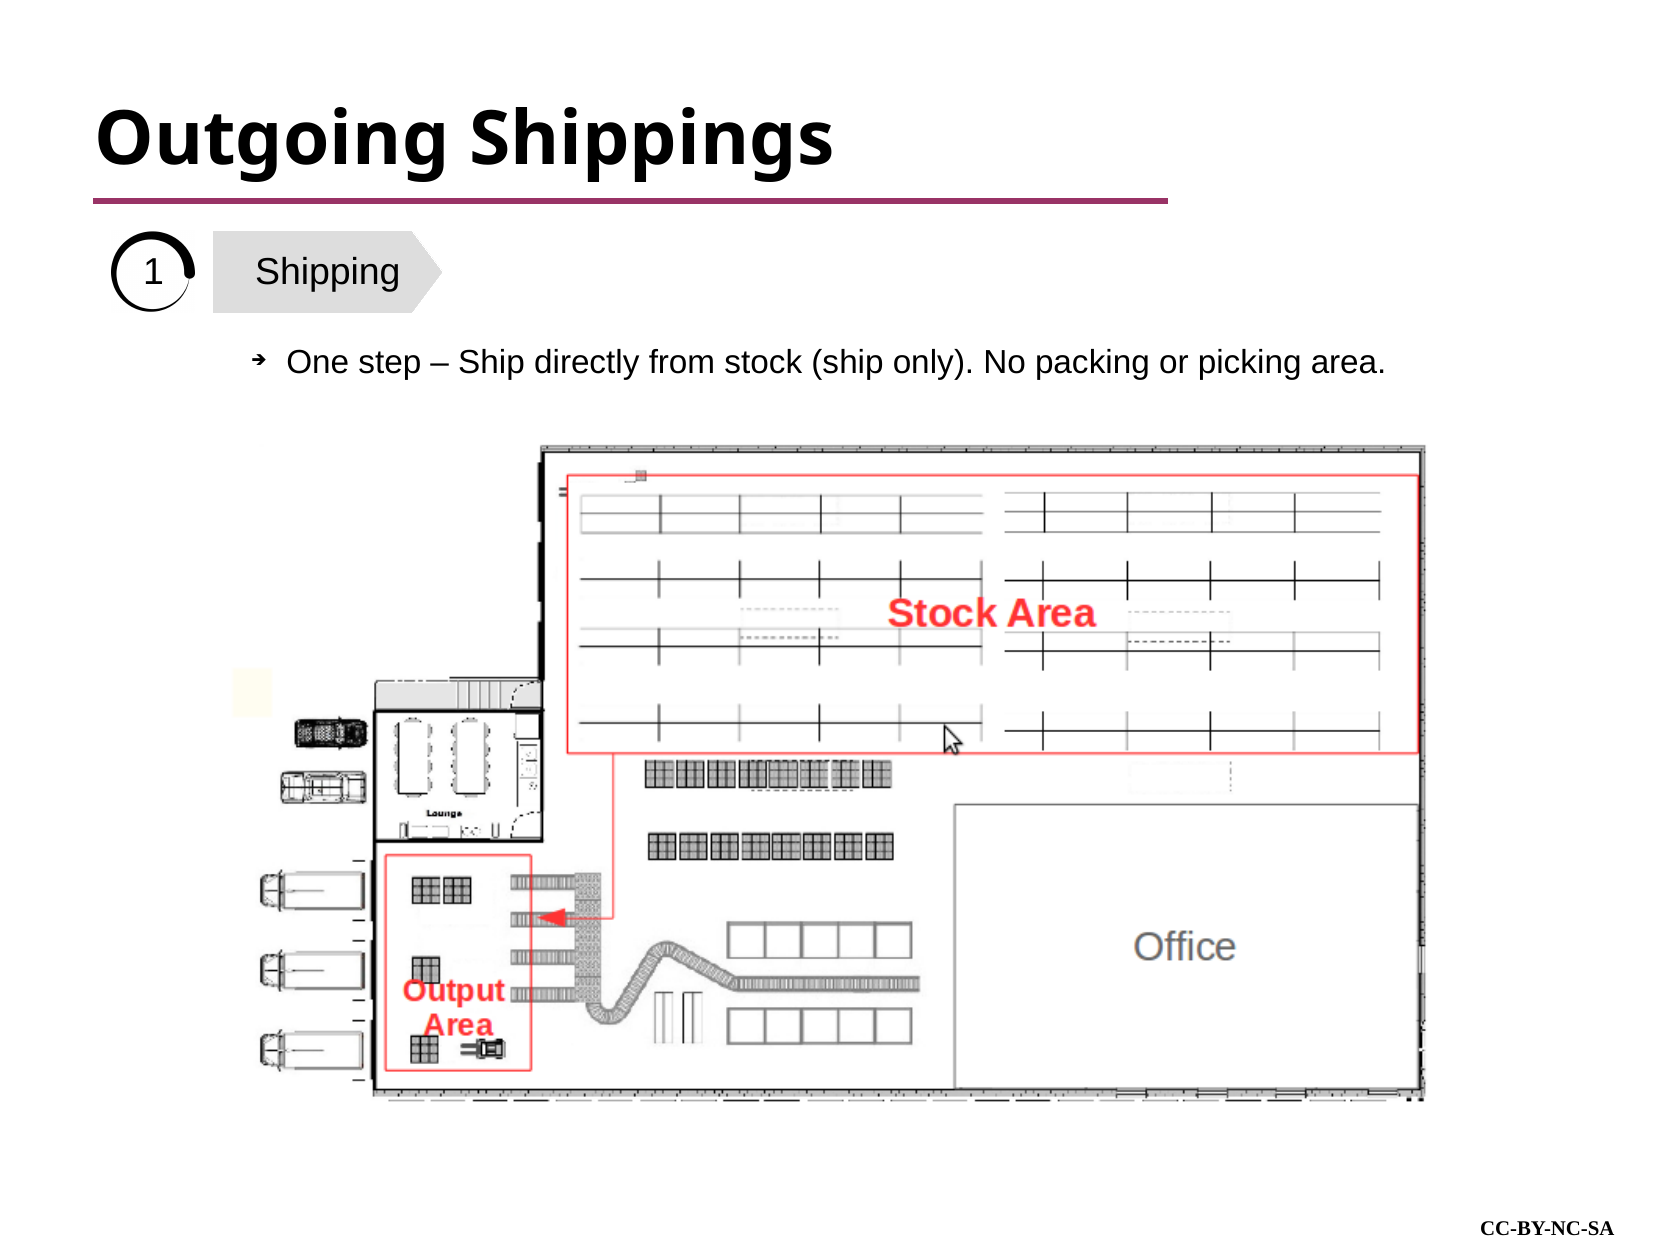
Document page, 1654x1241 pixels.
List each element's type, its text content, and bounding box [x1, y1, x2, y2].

picture [111, 230, 195, 314]
text_box Shipping [212, 230, 443, 314]
text_box One step – Ship directly from stock (ship only). No packing or picking area. [236, 330, 1495, 567]
title Outgoing Shippings [94, 31, 1571, 239]
picture [212, 436, 1446, 1111]
